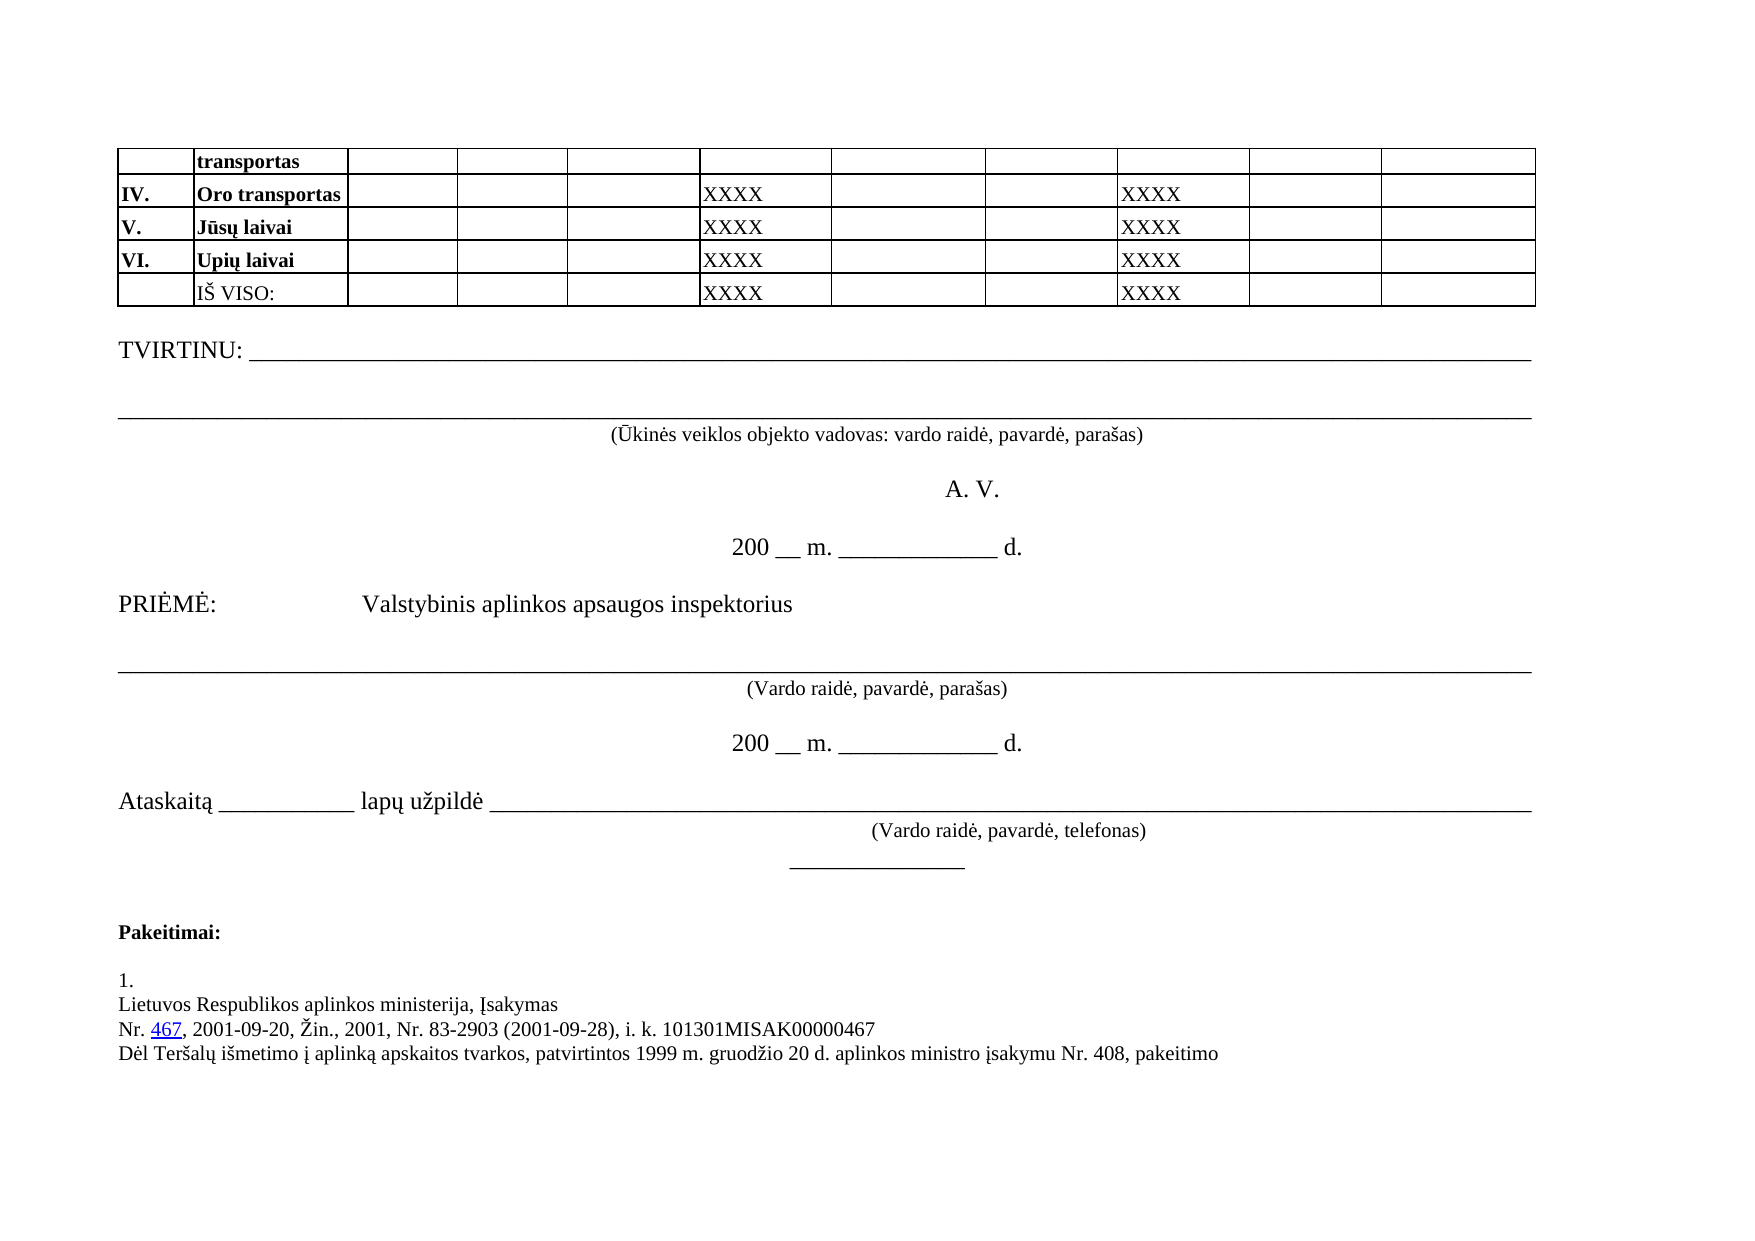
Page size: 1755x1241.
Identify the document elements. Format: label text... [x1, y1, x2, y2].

table_cell IV. [119, 175, 193, 206]
text A. V. [118, 474, 1636, 503]
table_cell [1250, 208, 1381, 239]
table_cell [568, 274, 699, 305]
text Dėl Teršalų išmetimo į aplinką apskaitos tvarkos, patvirtintos 1999 m. gruodžio 20 d. aplinkos ministro įsakymu Nr. 408, pakeitimo [118, 1041, 1636, 1064]
text 1. [118, 968, 1636, 992]
text Pakeitimai: [118, 920, 1636, 944]
table_cell [1382, 208, 1535, 239]
table_cell [349, 274, 457, 305]
table_cell [349, 175, 457, 206]
table_cell [1250, 274, 1381, 305]
table_cell [832, 149, 985, 173]
table_cell [568, 175, 699, 206]
table_cell [1250, 175, 1381, 206]
table_cell IŠ VISO: [195, 274, 347, 305]
table_cell [568, 241, 699, 272]
table_cell [1382, 274, 1535, 305]
text PRIĖMĖ: Valstybinis aplinkos apsaugos inspektorius [118, 589, 1636, 618]
table_cell VI. [119, 241, 193, 272]
table_cell transportas [195, 149, 347, 173]
table_cell XXXX [701, 241, 831, 272]
table_cell [832, 175, 985, 206]
table_cell [458, 274, 567, 305]
table_cell [986, 175, 1117, 206]
table_cell Jūsų laivai [195, 208, 347, 239]
text TVIRTINU: [118, 335, 1636, 364]
table_cell [568, 208, 699, 239]
table_cell [986, 208, 1117, 239]
table_cell [119, 149, 193, 173]
text 200 __ m. d. [118, 728, 1636, 757]
table_cell XXXX [1118, 175, 1249, 206]
table_cell [986, 241, 1117, 272]
table_cell [568, 149, 699, 173]
table_cell [832, 274, 985, 305]
table_cell [349, 208, 457, 239]
text Ataskaitą lapų užpildė [118, 786, 1636, 814]
table_cell [119, 274, 193, 305]
table_cell XXXX [701, 208, 831, 239]
table_cell XXXX [701, 175, 831, 206]
text ______________ [118, 843, 1636, 872]
table_cell [1382, 175, 1535, 206]
table_cell [458, 241, 567, 272]
table_cell XXXX [701, 274, 831, 305]
table_cell [349, 149, 457, 173]
table_cell XXXX [1118, 241, 1249, 272]
table_cell [1382, 241, 1535, 272]
table_cell V. [119, 208, 193, 239]
table_cell [1382, 149, 1535, 173]
text (Ūkinės veiklos objekto vadovas: vardo raidė, pavardė, parašas) [118, 421, 1636, 446]
table_cell Upių laivai [195, 241, 347, 272]
table_cell XXXX [1118, 208, 1249, 239]
text Lietuvos Respublikos aplinkos ministerija, Įsakymas [118, 992, 1636, 1016]
text Nr. 467, 2001-09-20, Žin., 2001, Nr. 83-2903 (2001-09-28), i. k. 101301MISAK00000467 [118, 1016, 1636, 1041]
table_cell [1250, 241, 1381, 272]
table_cell [458, 208, 567, 239]
table_cell XXXX [1118, 274, 1249, 305]
table_cell [458, 175, 567, 206]
table_cell [832, 208, 985, 239]
text 200 __ m. d. [118, 532, 1636, 561]
table_cell [1118, 149, 1249, 173]
table_cell [832, 241, 985, 272]
text (Vardo raidė, pavardė, parašas) [118, 676, 1636, 699]
table_cell [986, 274, 1117, 305]
table_cell [701, 149, 831, 173]
table_cell Oro transportas [195, 175, 347, 206]
table_cell [1250, 149, 1381, 173]
table_cell [349, 241, 457, 272]
table_cell [986, 149, 1117, 173]
text (Vardo raidė, pavardė, telefonas) [118, 814, 1636, 843]
table_cell [458, 149, 567, 173]
